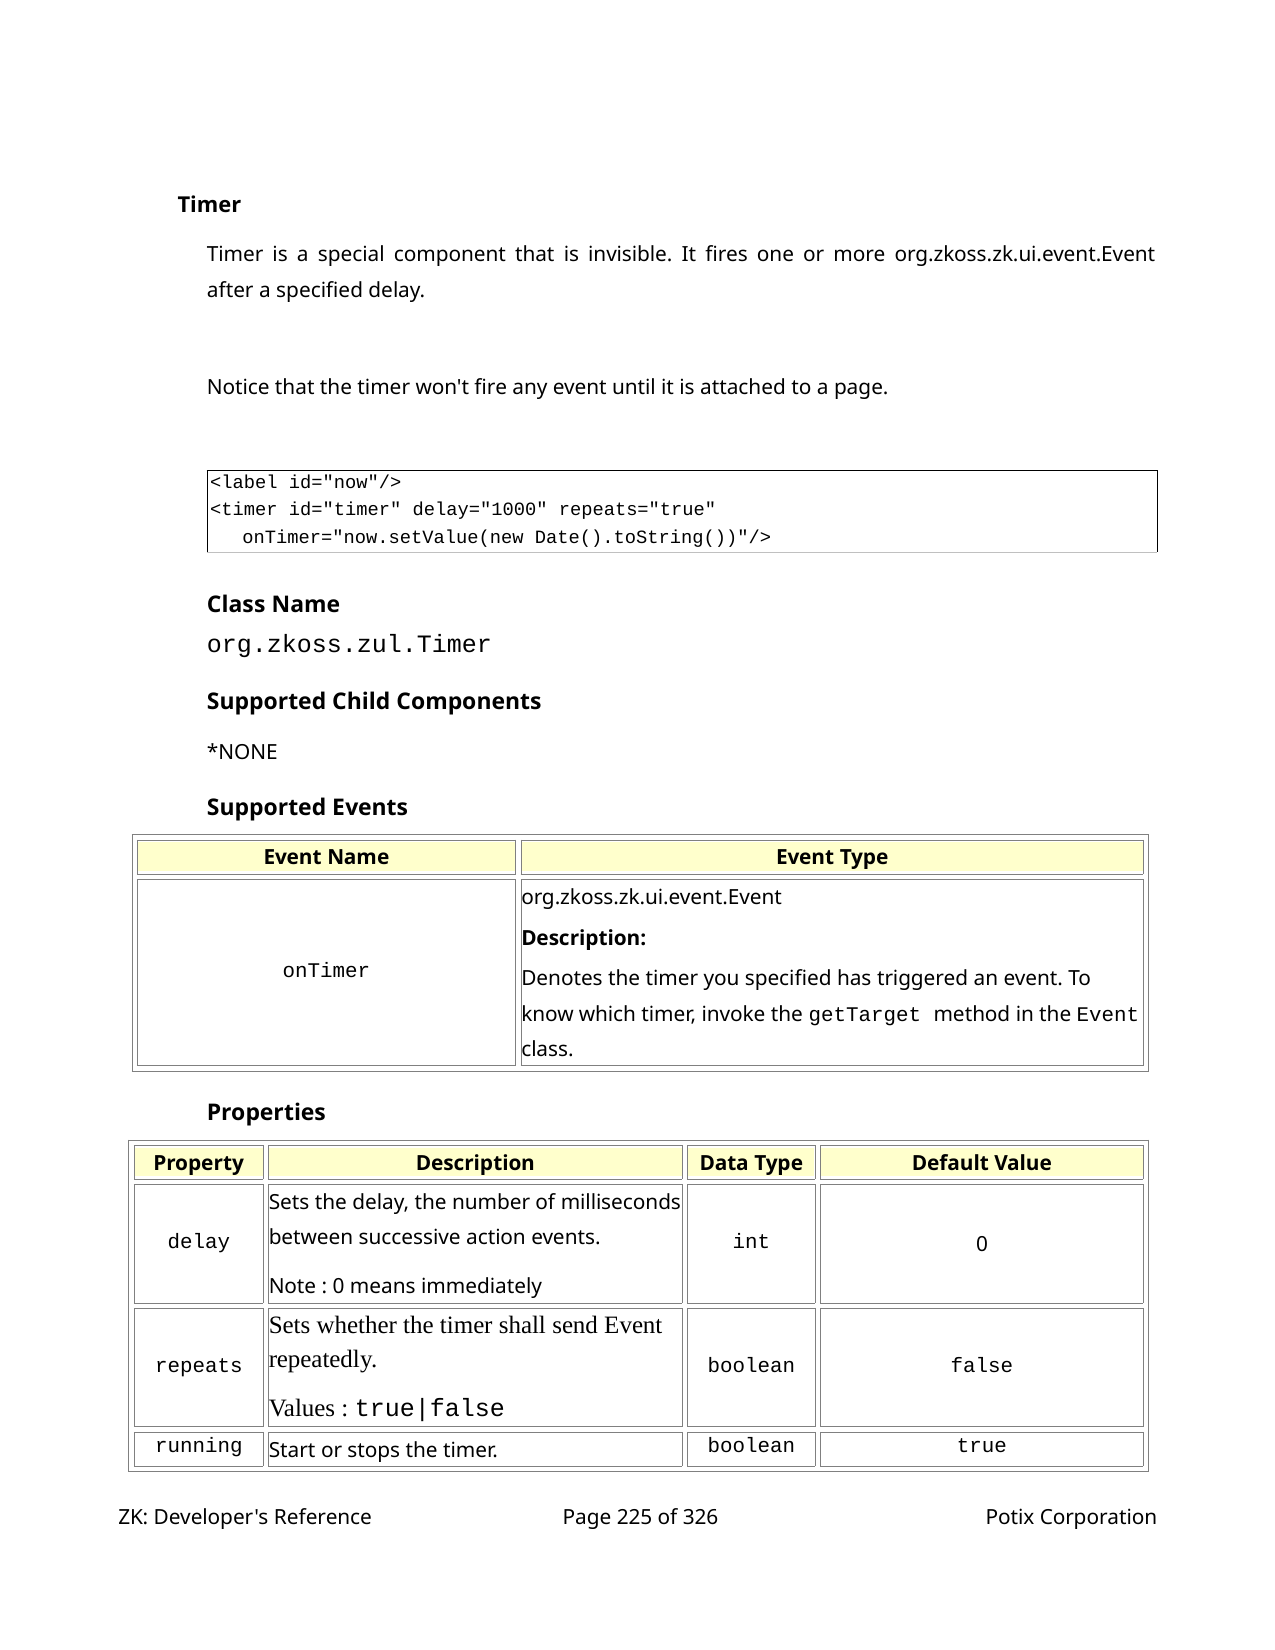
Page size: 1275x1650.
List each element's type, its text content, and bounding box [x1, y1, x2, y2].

table_cell boolean [685, 1426, 817, 1466]
table_cell int [685, 1179, 817, 1302]
subtitle Class Name [207, 588, 1157, 620]
table_header Data Type [685, 1141, 817, 1179]
table_cell onTimer [134, 874, 518, 1065]
text <timer id="timer" delay="1000" repeats="true" [208, 497, 1157, 522]
table_header Default Value [818, 1141, 1146, 1179]
table_cell Start or stops the timer. [266, 1426, 685, 1466]
subtitle Timer [177, 189, 1157, 219]
subtitle Supported Events [207, 790, 1157, 822]
text org.zkoss.zul.Timer [207, 632, 1157, 660]
table_cell repeats [131, 1303, 266, 1426]
table_cell 0 [818, 1179, 1146, 1302]
table_header Description [266, 1141, 685, 1179]
table_cell delay [131, 1179, 266, 1302]
text <label id="now"/> [208, 471, 1157, 494]
table_cell boolean [685, 1303, 817, 1426]
table_header Property [131, 1141, 266, 1179]
subtitle Supported Child Components [207, 685, 1157, 717]
table_header Event Type [518, 835, 1146, 874]
table_cell running [131, 1426, 266, 1466]
table_cell Sets the delay, the number of milliseconds between successive action events. Note : 0 means immediately [266, 1179, 685, 1302]
subtitle Properties [207, 1096, 1157, 1127]
table_cell org.zkoss.zk.ui.event.Event Description: Denotes the timer you specified has triggered an event. To know which timer, invoke the getTarget method in the Event class. [518, 874, 1146, 1065]
text onTimer="now.setValue(new Date().toString())"/> [208, 524, 1157, 552]
table_cell Sets whether the timer shall send Event repeatedly. Values : true|false [266, 1303, 685, 1426]
table_cell false [818, 1303, 1146, 1426]
text Timer is a special component that is invisible. It fires one or more org.zkoss.zk.ui.event.Event after a specified delay. [207, 239, 1157, 303]
table_cell true [818, 1426, 1146, 1466]
table_header Event Name [134, 835, 518, 874]
text *NONE [207, 737, 1157, 765]
text Notice that the timer won't fire any event until it is attached to a page. [207, 372, 1157, 401]
